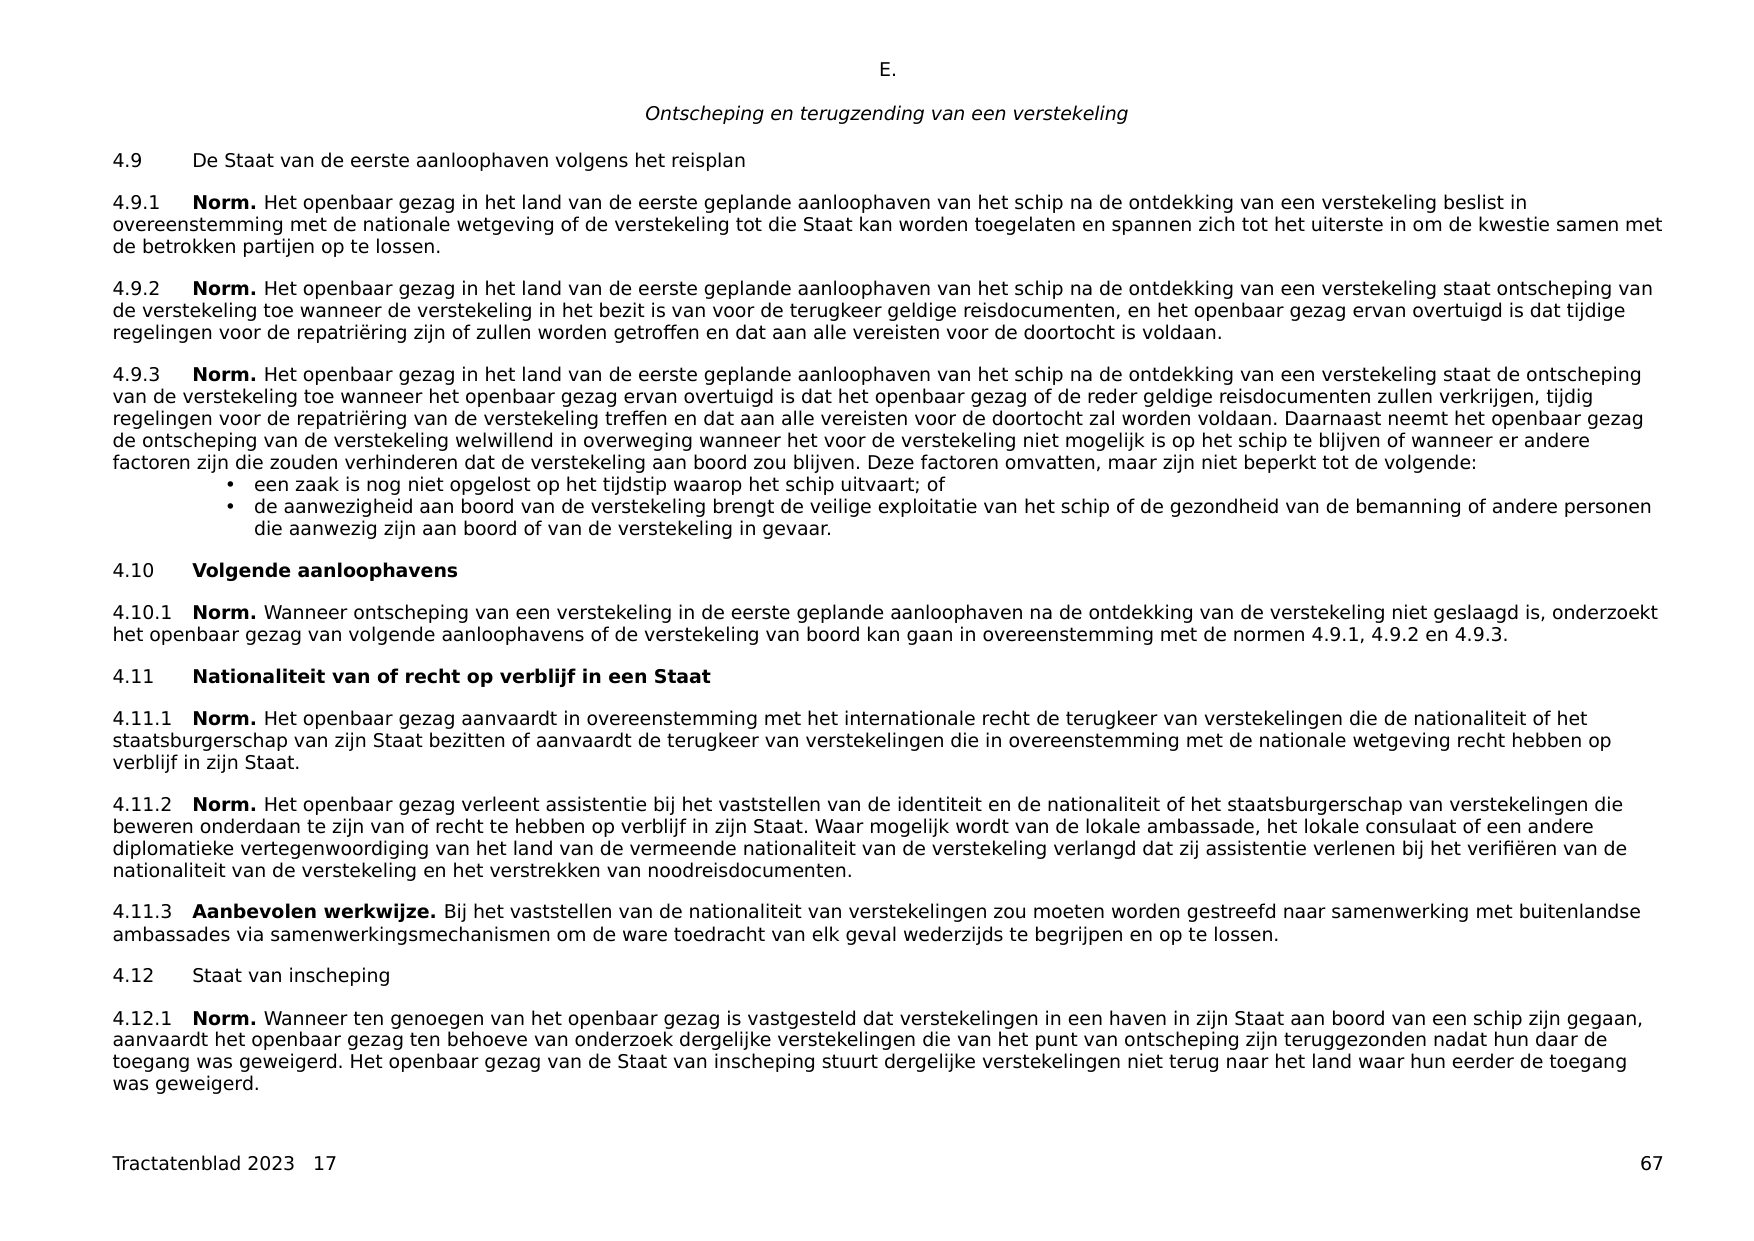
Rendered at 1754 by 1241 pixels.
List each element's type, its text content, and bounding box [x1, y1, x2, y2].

text 4.12.1 Norm. Wanneer ten genoegen van het openbaar gezag is vastgesteld dat verstekelingen in een haven in zijn Staat aan boord van een schip zijn gegaan, aanvaardt het openbaar gezag ten behoeve van onderzoek dergelijke verstekelingen die van het punt van ontscheping zijn teruggezonden nadat hun daar de toegang was geweigerd. Het openbaar gezag van de Staat van inscheping stuurt dergelijke verstekelingen niet terug naar het land waar hun eerder de toegang was geweigerd. [112, 1007, 1664, 1095]
text 4.11.3 Aanbevolen werkwijze. Bij het vaststellen van de nationaliteit van verstekelingen zou moeten worden gestreefd naar samenwerking met buitenlandse ambassades via samenwerkingsmechanismen om de ware toedracht van elk geval wederzijds te begrijpen en op te lossen. [112, 901, 1664, 945]
text • de aanwezigheid aan boord van de verstekeling brengt de veilige exploitatie van het schip of de gezondheid van de bemanning of andere personen die aanwezig zijn aan boord of van de verstekeling in gevaar. [224, 496, 1664, 540]
text 4.9.3 Norm. Het openbaar gezag in het land van de eerste geplande aanloophaven van het schip na de ontdekking van een verstekeling staat de ontscheping van de verstekeling toe wanneer het openbaar gezag ervan overtuigd is dat het openbaar gezag of de reder geldige reisdocumenten zullen verkrijgen, tijdig regelingen voor de repatriëring van de verstekeling treffen en dat aan alle vereisten voor de doortocht zal worden voldaan. Daarnaast neemt het openbaar gezag de ontscheping van de verstekeling welwillend in overweging wanneer het voor de verstekeling niet mogelijk is op het schip te blijven of wanneer er andere factoren zijn die zouden verhinderen dat de verstekeling aan boord zou blijven. Deze factoren omvatten, maar zijn niet beperkt tot de volgende: [112, 364, 1664, 474]
text • een zaak is nog niet opgelost op het tijdstip waarop het schip uitvaart; of [224, 474, 1664, 496]
text 4.9.1 Norm. Het openbaar gezag in het land van de eerste geplande aanloophaven van het schip na de ontdekking van een verstekeling beslist in overeenstemming met de nationale wetgeving of de verstekeling tot die Staat kan worden toegelaten en spannen zich tot het uiterste in om de kwestie samen met de betrokken partijen op te lossen. [112, 192, 1664, 258]
text 4.11.1 Norm. Het openbaar gezag aanvaardt in overeenstemming met het internationale recht de terugkeer van verstekelingen die de nationaliteit of het staatsburgerschap van zijn Staat bezitten of aanvaardt de terugkeer van verstekelingen die in overeenstemming met de nationale wetgeving recht hebben op verblijf in zijn Staat. [112, 708, 1664, 773]
text 4.9.2 Norm. Het openbaar gezag in het land van de eerste geplande aanloophaven van het schip na de ontdekking van een verstekeling staat ontscheping van de verstekeling toe wanneer de verstekeling in het bezit is van voor de terugkeer geldige reisdocumenten, en het openbaar gezag ervan overtuigd is dat tijdige regelingen voor de repatriëring zijn of zullen worden getroffen en dat aan alle vereisten voor de doortocht is voldaan. [112, 278, 1664, 344]
text 4.10.1 Norm. Wanneer ontscheping van een verstekeling in de eerste geplande aanloophaven na de ontdekking van de verstekeling niet geslaagd is, onderzoekt het openbaar gezag van volgende aanloophavens of de verstekeling van boord kan gaan in overeenstemming met de normen 4.9.1, 4.9.2 en 4.9.3. [112, 602, 1664, 646]
text 4.11.2 Norm. Het openbaar gezag verleent assistentie bij het vaststellen van de identiteit en de nationaliteit of het staatsburgerschap van verstekelingen die beweren onderdaan te zijn van of recht te hebben op verblijf in zijn Staat. Waar mogelijk wordt van de lokale ambassade, het lokale consulaat of een andere diplomatieke vertegenwoordiging van het land van de vermeende nationaliteit van de verstekeling verlangd dat zij assistentie verlenen bij het verifiëren van de nationaliteit van de verstekeling en het verstrekken van noodreisdocumenten. [112, 793, 1664, 881]
text 4.9 De Staat van de eerste aanloophaven volgens het reisplan [112, 150, 1664, 172]
text 4.11 Nationaliteit van of recht op verblijf in een Staat [112, 666, 1664, 688]
text 4.12 Staat van inscheping [112, 965, 1664, 987]
text 4.10 Volgende aanloophavens [112, 560, 1664, 582]
subtitle E. Ontscheping en terugzending van een verstekeling [112, 59, 1664, 125]
